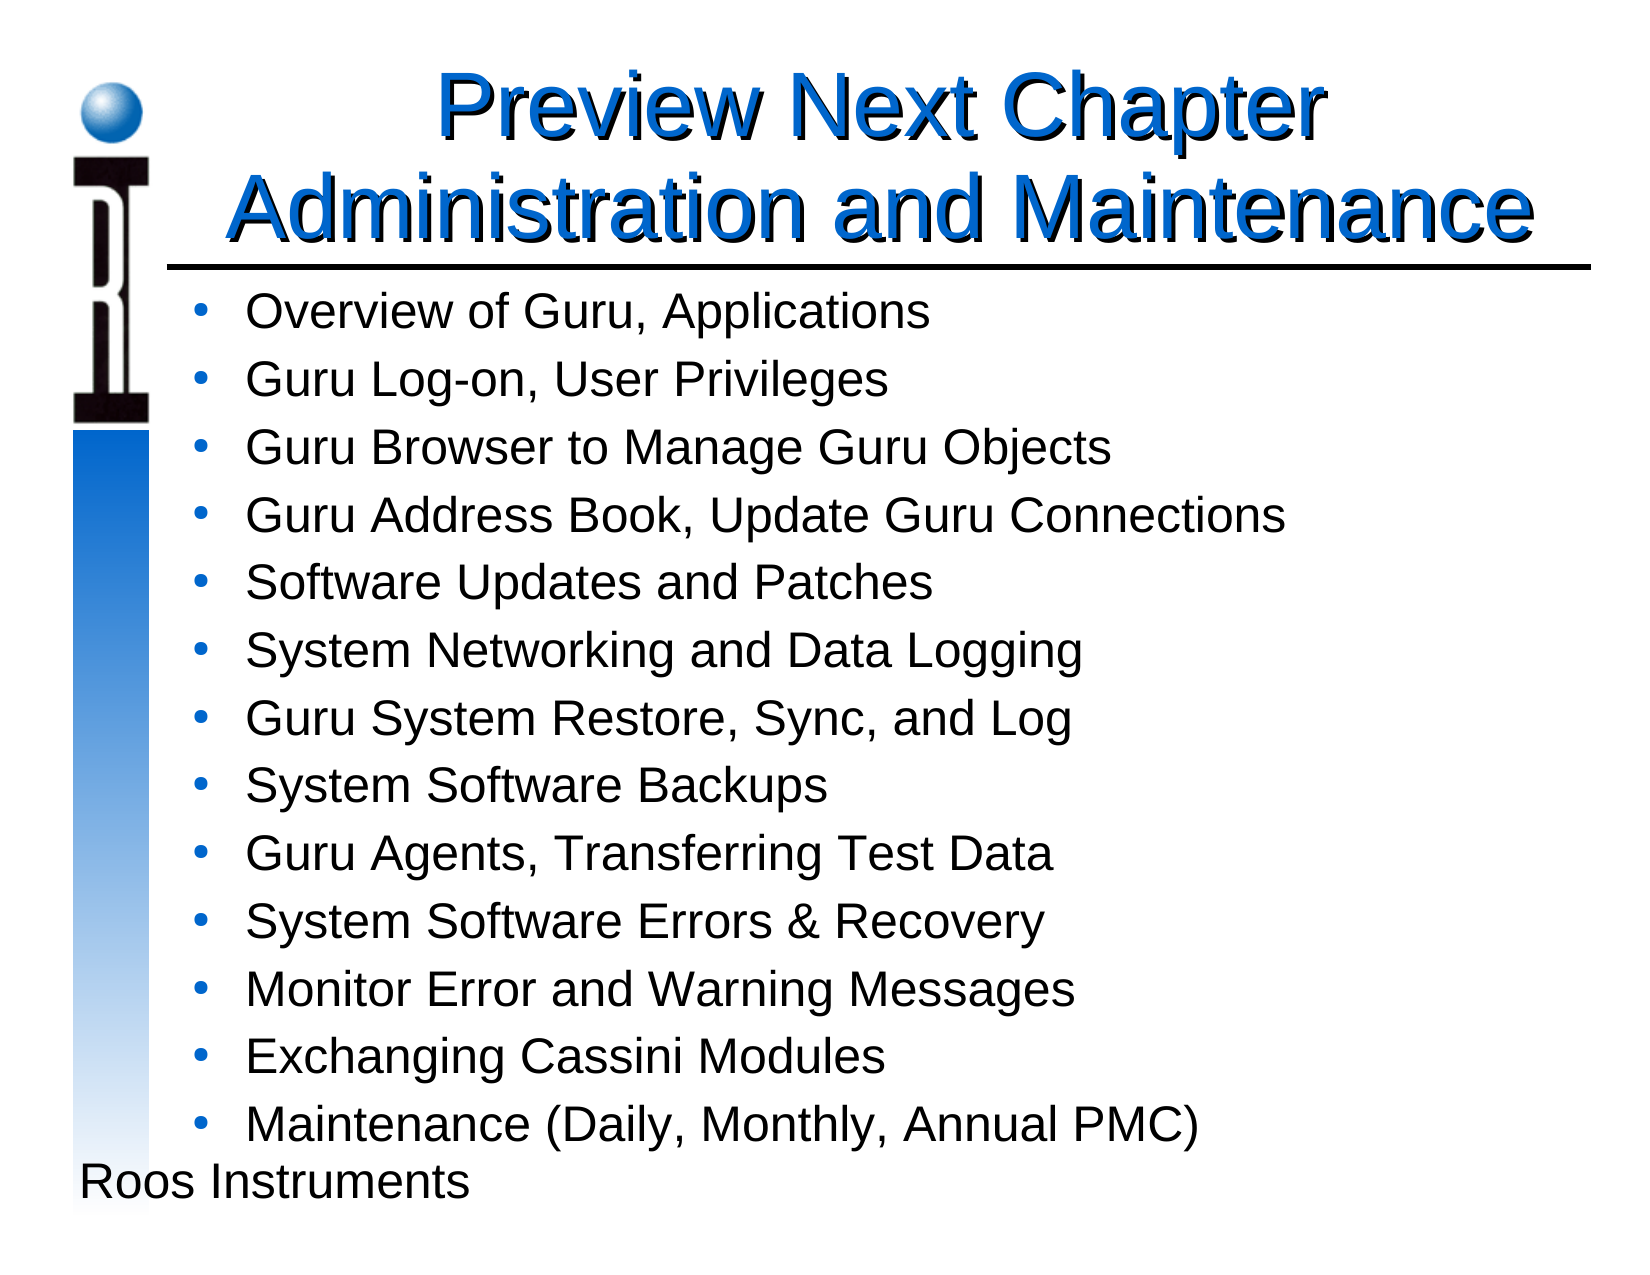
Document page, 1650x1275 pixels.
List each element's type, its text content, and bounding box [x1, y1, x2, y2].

picture [69, 78, 154, 430]
list Overview of Guru, Applications Guru Log-on, User Privileges Guru Browser to Manage Guru Objects Guru Address Book, Update Guru Connections Software Updates and Patches System Networking and Data Logging Guru System Restore, Sync, and Log System Software Backups Guru Agents, Transferring Test Data System Software Errors & Recovery Monitor Error and Warning Messages Exchanging Cassini Modules Maintenance (Daily, Monthly, Annual PMC) [174, 283, 1591, 1153]
title Preview Next Chapter Administration and Maintenance [171, 53, 1591, 259]
